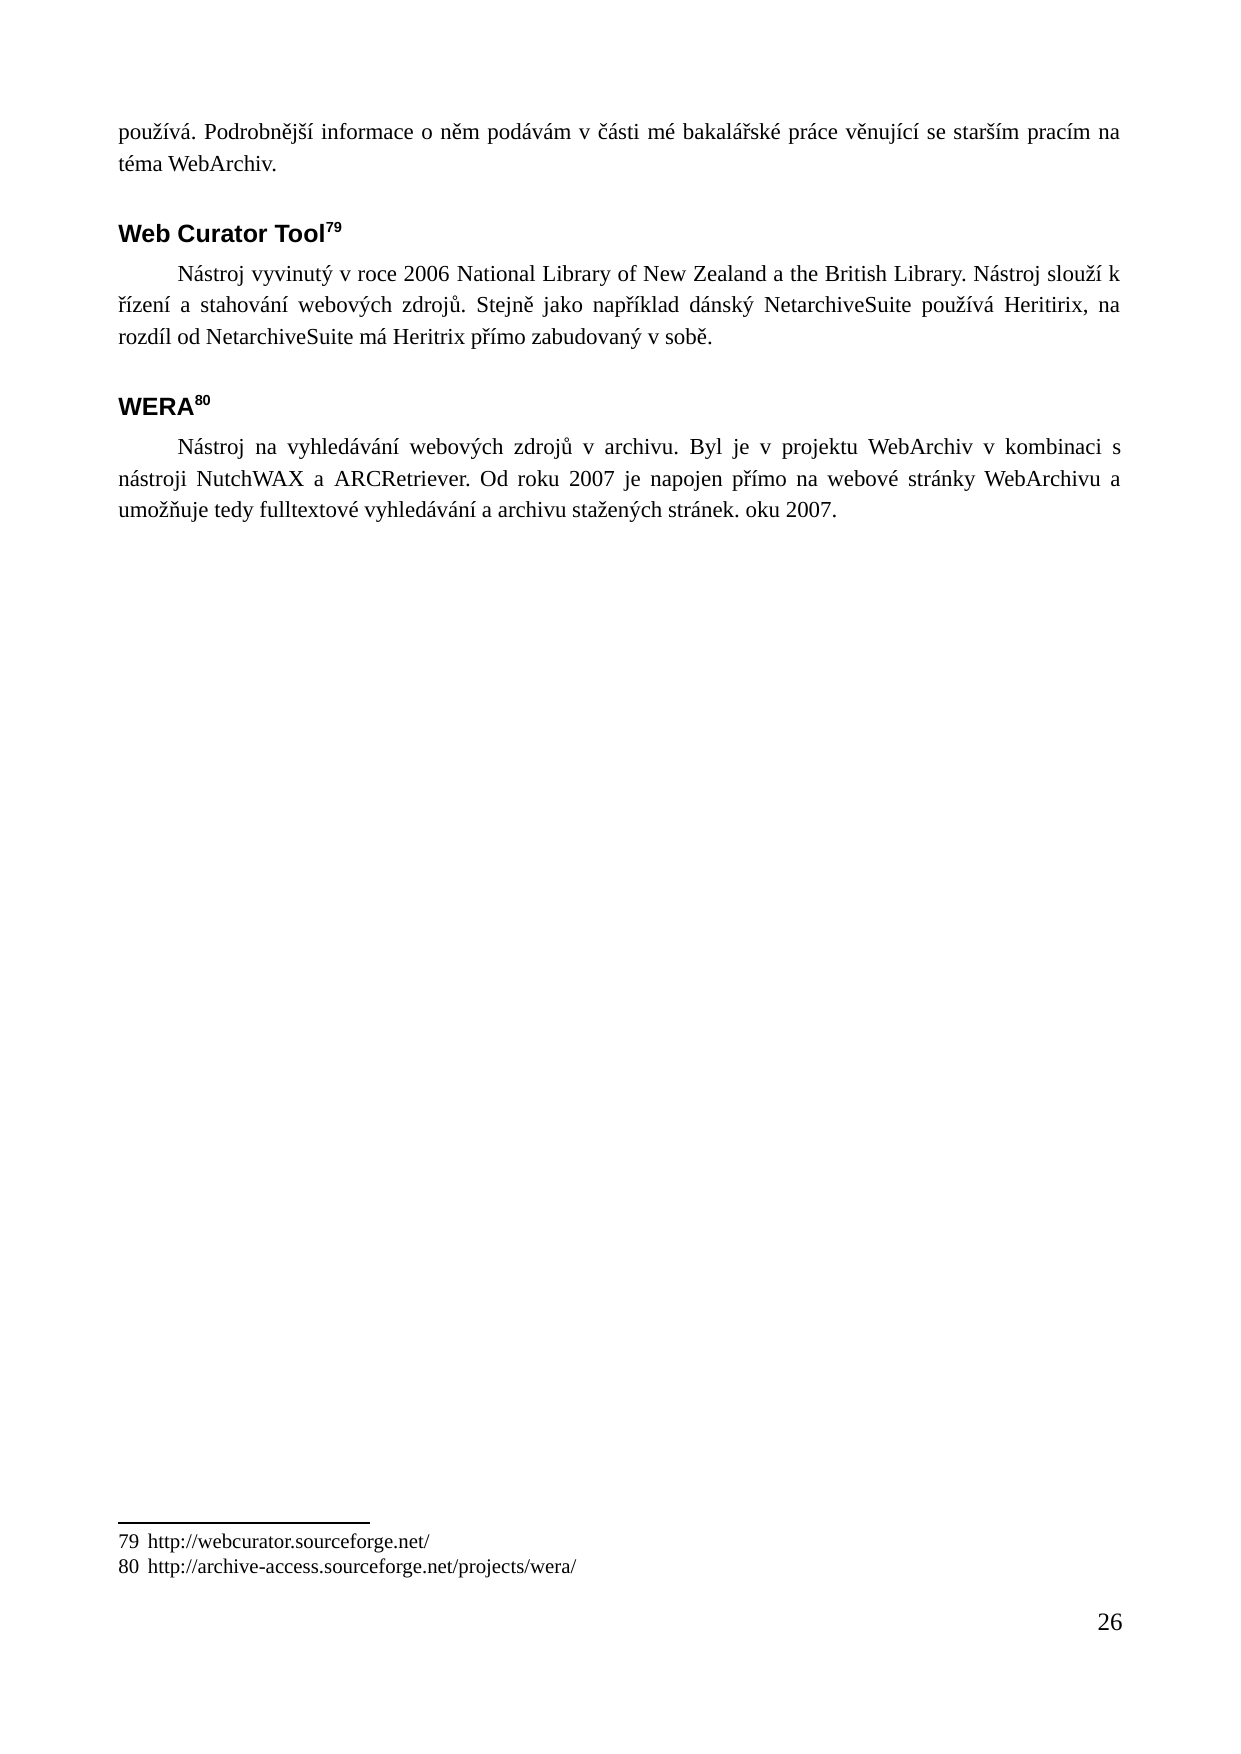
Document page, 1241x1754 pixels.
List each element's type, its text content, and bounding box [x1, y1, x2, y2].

text Nástroj na vyhledávání webových zdrojů v archivu. Byl je v projektu WebArchiv v kombinaci s nástroji NutchWAX a ARCRetriever. Od roku 2007 je napojen přímo na webové stránky WebArchivu a umožňuje tedy fulltextové vyhledávání a archivu stažených stránek. oku 2007. [118, 433, 1122, 523]
subtitle WERA [118, 392, 1122, 421]
text http://webcurator.sourceforge.net/ [118, 1529, 1122, 1553]
text Nástroj vyvinutý v roce 2006 National Library of New Zealand a the British Library. Nástroj slouží k řízení a stahování webových zdrojů. Stejně jako například dánský NetarchiveSuite používá Heritirix, na rozdíl od NetarchiveSuite má Heritrix přímo zabudovaný v sobě. [118, 260, 1122, 349]
text používá. Podrobnější informace o něm podávám v části mé bakalářské práce věnující se starším pracím na téma WebArchiv. [118, 118, 1122, 176]
subtitle Web Curator Tool [118, 219, 1122, 247]
text http://archive-access.sourceforge.net/projects/wera/ [118, 1553, 1122, 1578]
